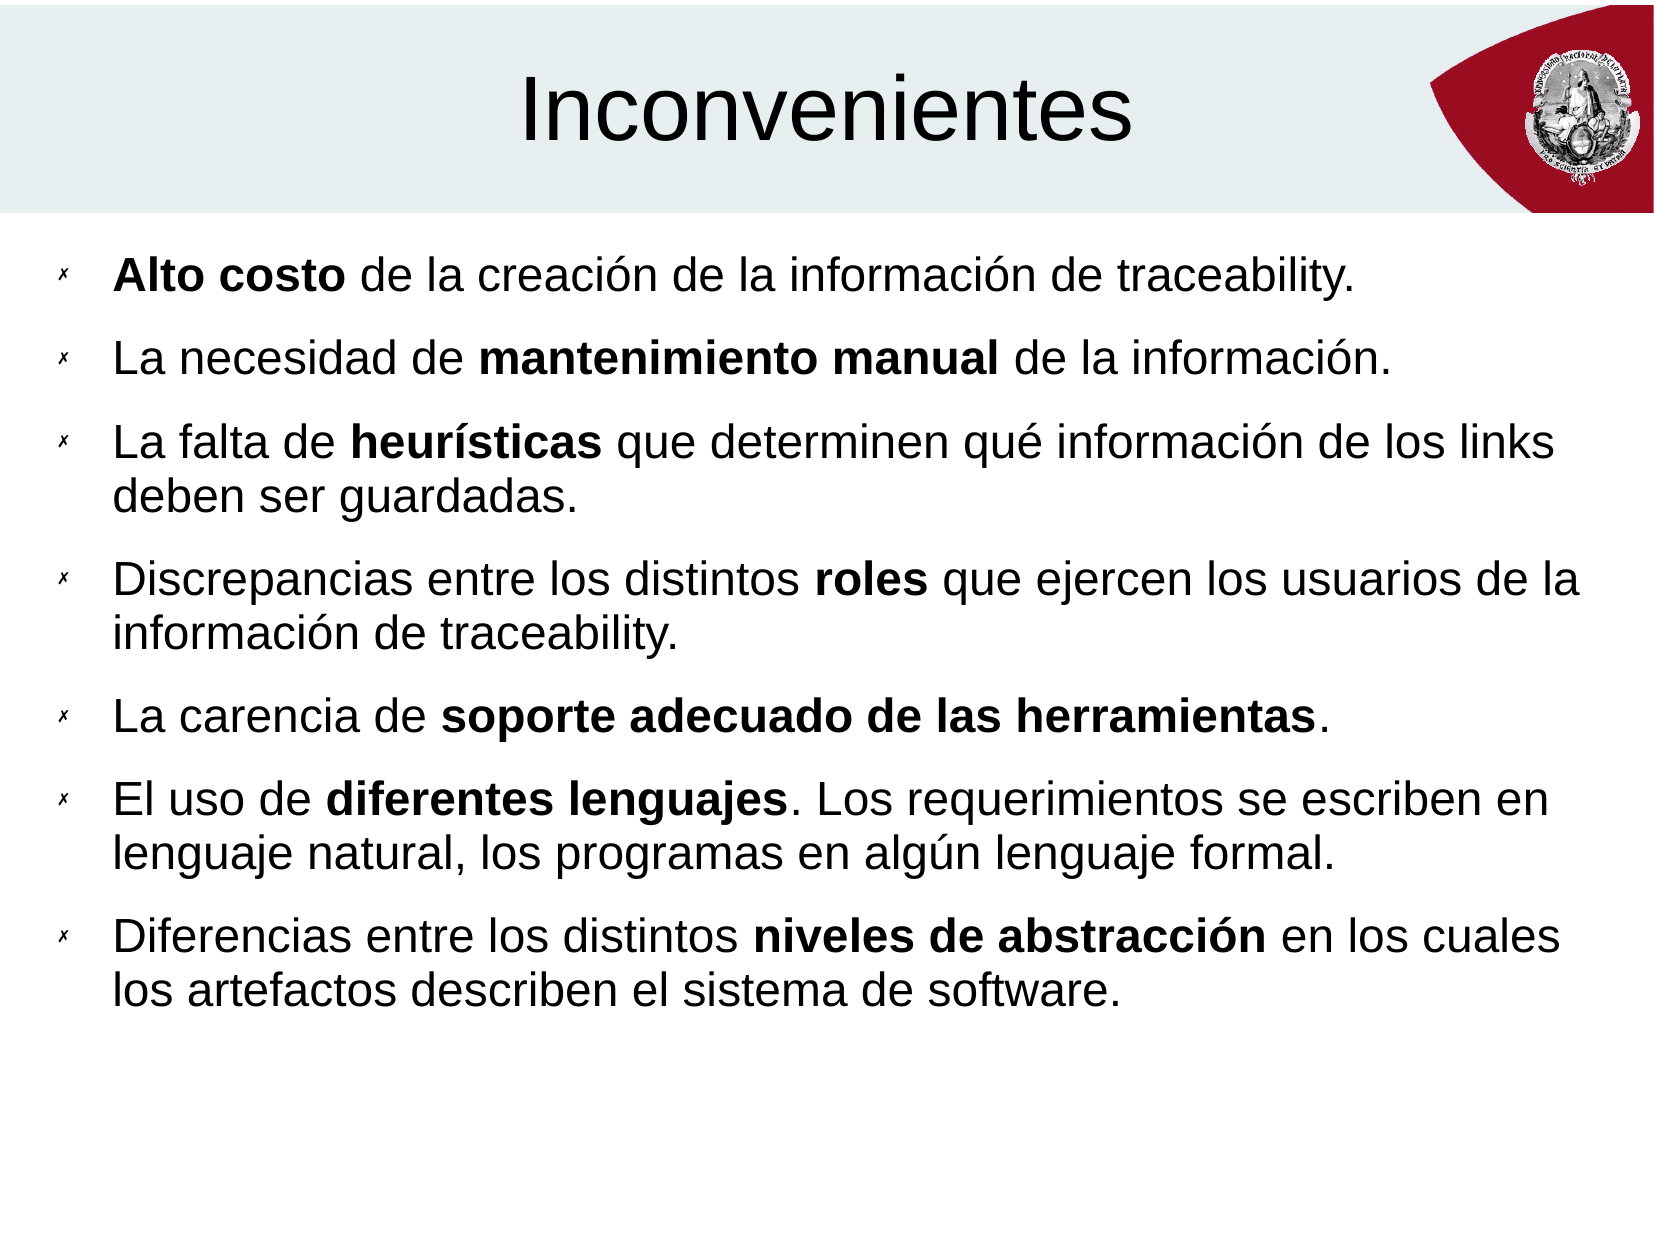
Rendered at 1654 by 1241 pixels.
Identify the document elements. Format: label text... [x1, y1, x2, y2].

list Alto costo de la creación de la información de traceability. La necesidad de mantenimiento manual de la información. La falta de heurísticas que determinen qué información de los links deben ser guardadas. Discrepancias entre los distintos roles que ejercen los usuarios de la información de traceability. La carencia de soporte adecuado de las herramientas. El uso de diferentes lenguajes. Los requerimientos se escriben en lenguaje natural, los programas en algún lenguaje formal. Diferencias entre los distintos niveles de abstracción en los cuales los artefactos describen el sistema de software. [0, 248, 1654, 1241]
picture [1523, 47, 1642, 189]
title Inconvenientes [0, 5, 1654, 213]
